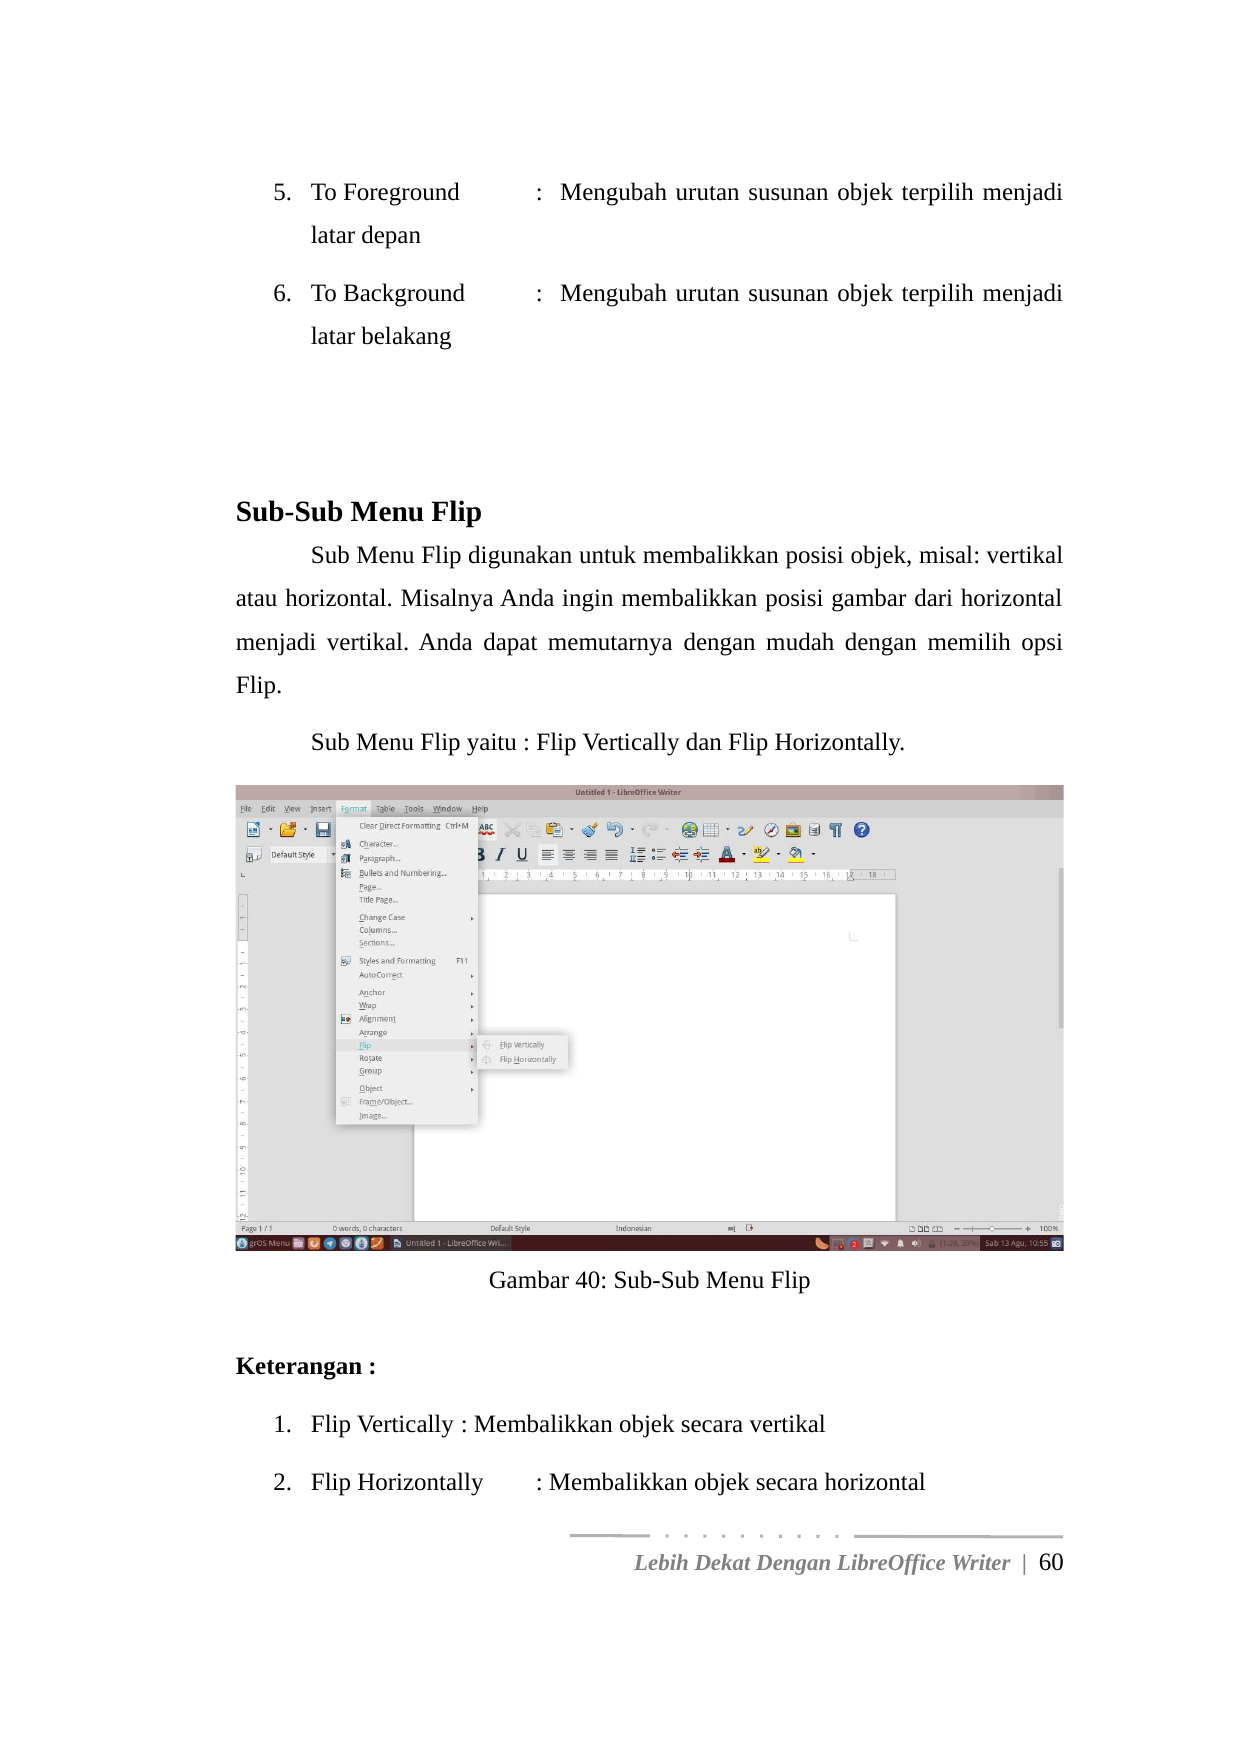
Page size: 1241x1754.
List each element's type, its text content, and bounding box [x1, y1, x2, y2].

list To Foreground : Mengubah urutan susunan objek terpilih menjadi latar depan [273, 177, 1063, 249]
list To Background : Mengubah urutan susunan objek terpilih menjadi latar belakang [273, 278, 1063, 350]
subtitle Sub-Sub Menu Flip [236, 494, 1063, 528]
list Flip Horizontally : Membalikkan objek secara horizontal [273, 1467, 1063, 1495]
text Keterangan : [236, 1351, 1063, 1380]
list Flip Vertically : Membalikkan objek secara vertikal [273, 1409, 1063, 1438]
text Sub Menu Flip digunakan untuk membalikkan posisi objek, misal: vertikal atau horizontal. Misalnya Anda ingin membalikkan posisi gambar dari horizontal menjadi vertikal. Anda dapat memutarnya dengan mudah dengan memilih opsi Flip. [236, 540, 1063, 698]
picture [235, 785, 1064, 1251]
text Sub Menu Flip yaitu : Flip Vertically dan Flip Horizontally. [236, 727, 1063, 756]
text Gambar 40: Sub-Sub Menu Flip [236, 1251, 1063, 1294]
